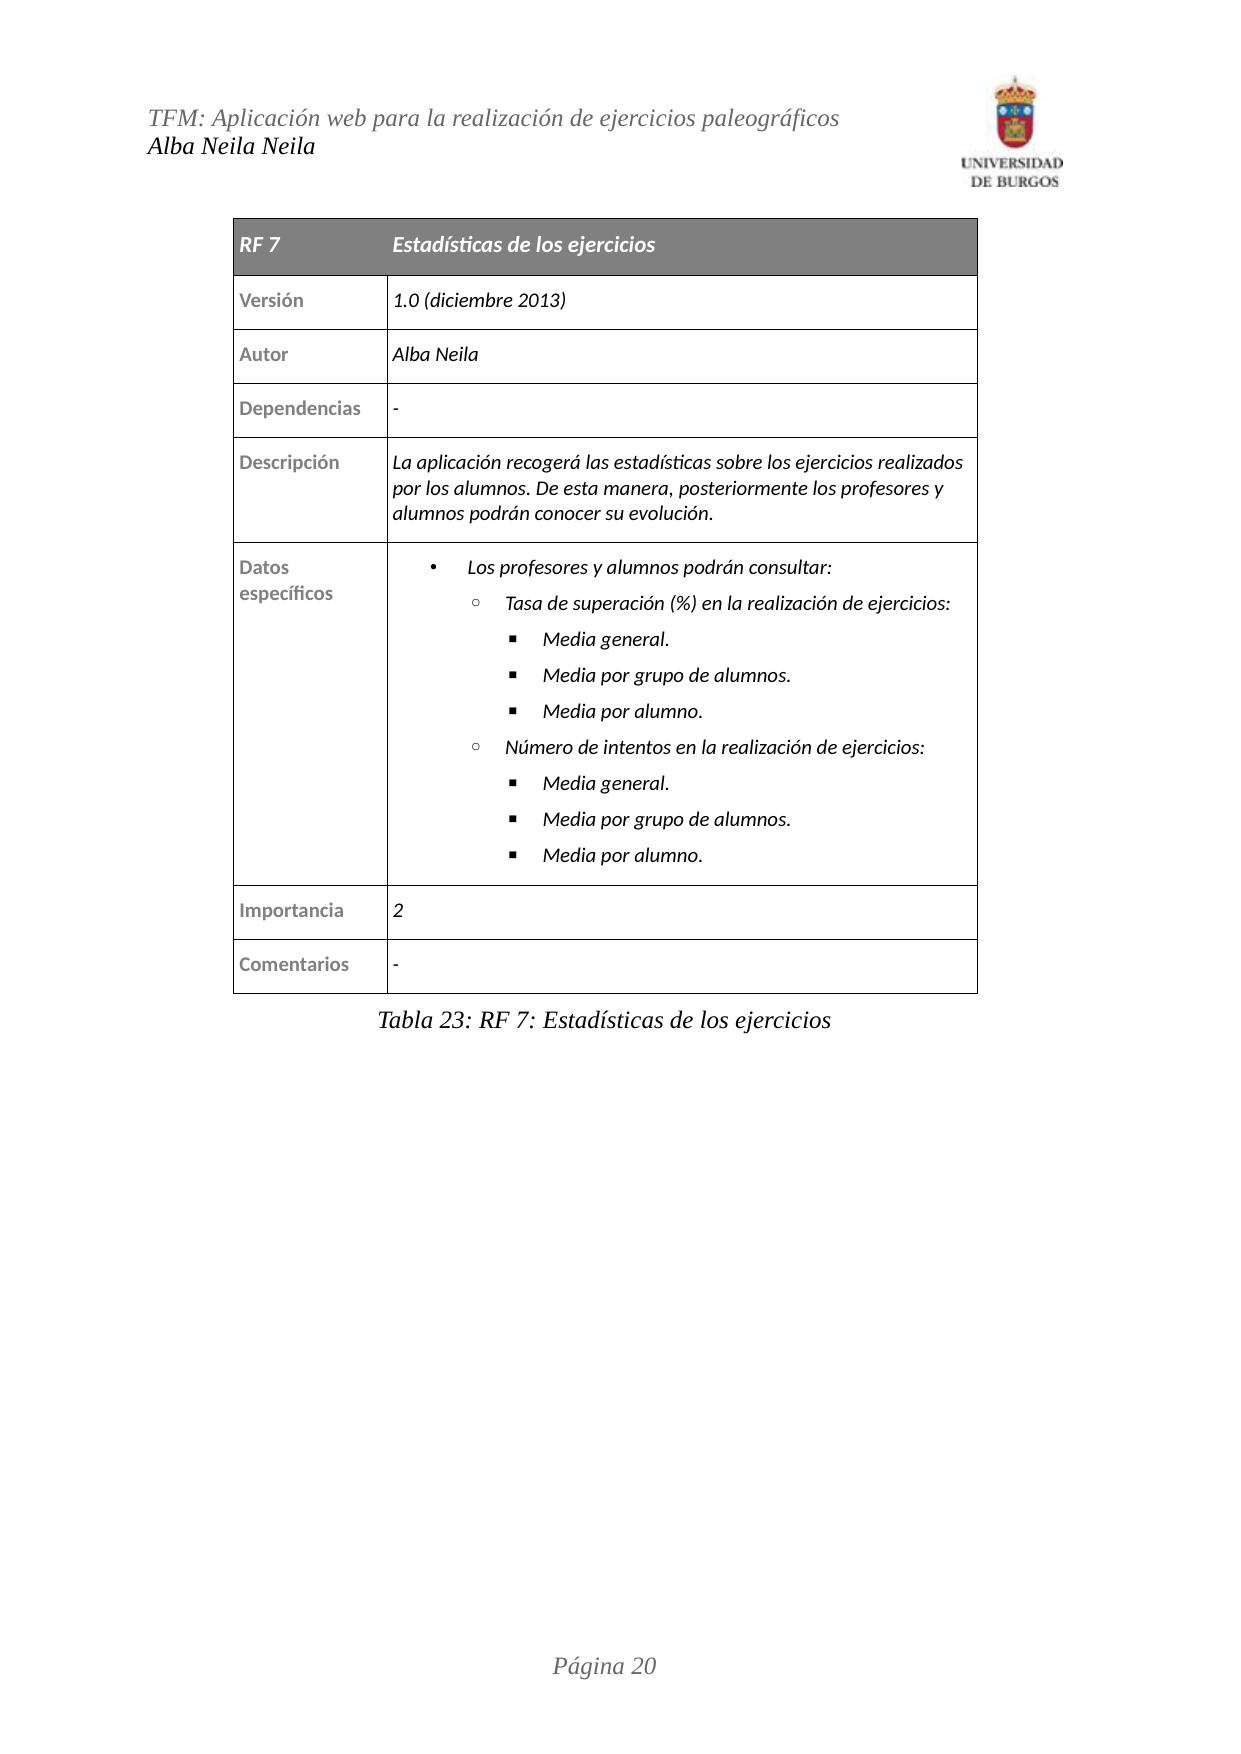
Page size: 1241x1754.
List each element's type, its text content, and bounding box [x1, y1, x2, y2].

table_cell Comentarios [234, 940, 387, 993]
table_cell Versión [234, 276, 387, 329]
table_cell - [388, 940, 977, 993]
table_cell - [388, 384, 977, 437]
table_cell Dependencias [234, 384, 387, 437]
text Tabla 23: RF 7: Estadísticas de los ejercicios [148, 1005, 1063, 1034]
table_cell Autor [234, 330, 387, 383]
picture [961, 75, 1063, 187]
table_cell 1.0 (diciembre 2013) [388, 276, 977, 329]
table_cell Datos específicos [234, 543, 387, 884]
table_cell Descripción [234, 438, 387, 542]
table_cell La aplicación recogerá las estadísticas sobre los ejercicios realizados por los alumnos. De esta manera, posteriormente los profesores y alumnos podrán conocer su evolución. [388, 438, 977, 542]
table_cell 2 [388, 886, 977, 938]
table_cell Los profesores y alumnos podrán consultar: Tasa de superación (%) en la realización de ejercicios: Media general. Media por grupo de alumnos. Media por alumno. Número de intentos en la realización de ejercicios: Media general. Media por grupo de alumnos. Media por alumno. [388, 543, 977, 884]
table_cell Importancia [234, 886, 387, 938]
table_header RF 7 [234, 219, 387, 275]
table_header Estadísticas de los ejercicios [387, 219, 977, 275]
table_cell Alba Neila [388, 330, 977, 383]
